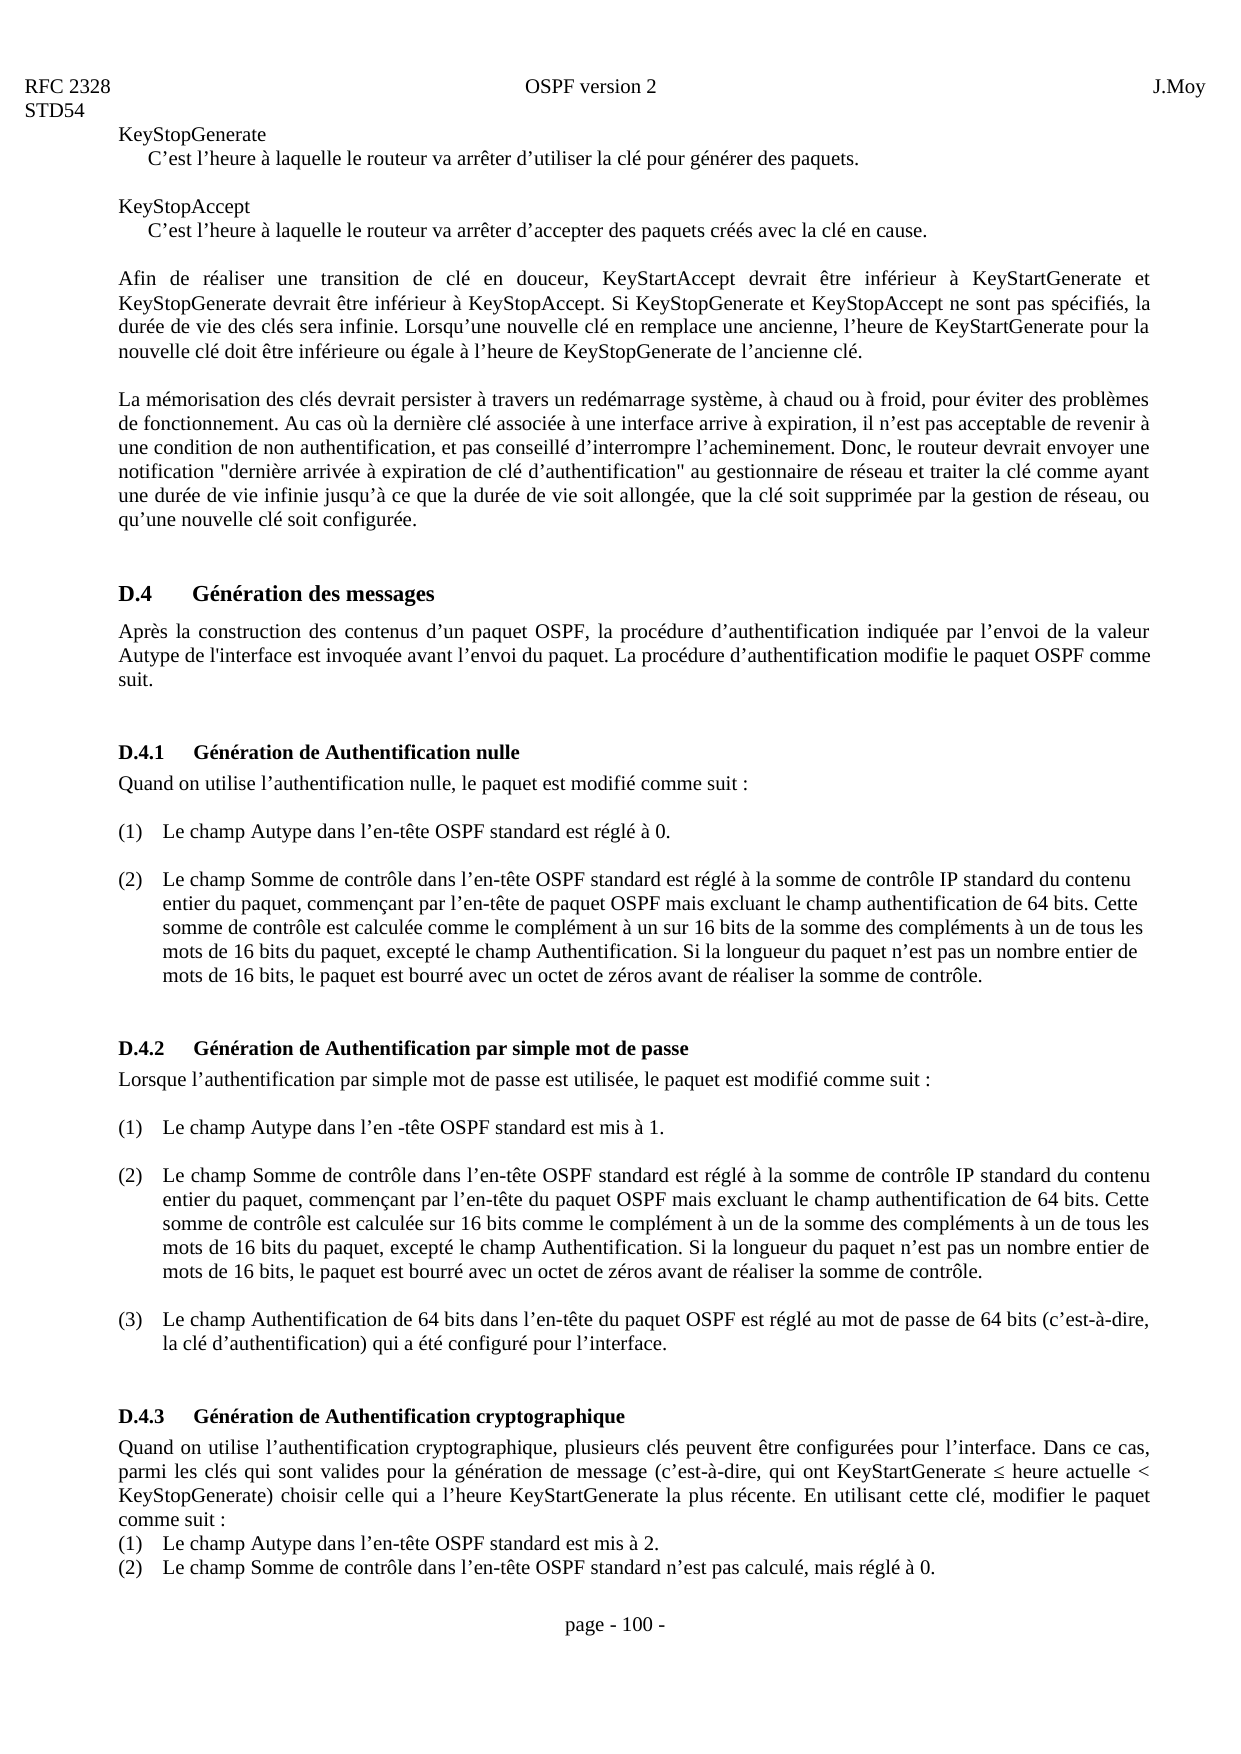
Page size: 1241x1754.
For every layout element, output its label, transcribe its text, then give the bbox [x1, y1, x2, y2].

text Quand on utilise l’authentification nulle, le paquet est modifié comme suit : [118, 771, 1152, 794]
text Après la construction des contenus d’un paquet OSPF, la procédure d’authentification indiquée par l’envoi de la valeur Autype de l'interface est invoquée avant l’envoi du paquet. La procédure d’authentification modifie le paquet OSPF comme suit. [118, 619, 1152, 691]
subtitle D.4.2 Génération de Authentification par simple mot de passe [118, 1036, 1152, 1060]
text D.4 Génération des messages [118, 580, 1152, 606]
subtitle D.4.1 Génération de Authentification nulle [118, 740, 1152, 764]
text (2) Le champ Somme de contrôle dans l’en-tête OSPF standard est réglé à la somme de contrôle IP standard du contenu entier du paquet, commençant par l’en-tête de paquet OSPF mais excluant le champ authentification de 64 bits. Cette somme de contrôle est calculée comme le complément à un sur 16 bits de la somme des compléments à un de tous les mots de 16 bits du paquet, excepté le champ Authentification. Si la longueur du paquet n’est pas un nombre entier de mots de 16 bits, le paquet est bourré avec un octet de zéros avant de réaliser la somme de contrôle. [118, 867, 1152, 987]
text C’est l’heure à laquelle le routeur va arrêter d’accepter des paquets créés avec la clé en cause. [148, 218, 1152, 242]
text KeyStopGenerate [118, 122, 1152, 146]
subtitle D.4.3 Génération de Authentification cryptographique [118, 1404, 1152, 1428]
text C’est l’heure à laquelle le routeur va arrêter d’utiliser la clé pour générer des paquets. [148, 146, 1152, 170]
text Quand on utilise l’authentification cryptographique, plusieurs clés peuvent être configurées pour l’interface. Dans ce cas, parmi les clés qui sont valides pour la génération de message (c’est-à-dire, qui ont KeyStartGenerate ≤ heure actuelle < KeyStopGenerate) choisir celle qui a l’heure KeyStartGenerate la plus récente. En utilisant cette clé, modifier le paquet comme suit : [118, 1434, 1152, 1531]
text Lorsque l’authentification par simple mot de passe est utilisée, le paquet est modifié comme suit : [118, 1066, 1152, 1091]
text (2) Le champ Somme de contrôle dans l’en-tête OSPF standard est réglé à la somme de contrôle IP standard du contenu entier du paquet, commençant par l’en-tête du paquet OSPF mais excluant le champ authentification de 64 bits. Cette somme de contrôle est calculée sur 16 bits comme le complément à un de la somme des compléments à un de tous les mots de 16 bits du paquet, excepté le champ Authentification. Si la longueur du paquet n’est pas un nombre entier de mots de 16 bits, le paquet est bourré avec un octet de zéros avant de réaliser la somme de contrôle. [118, 1163, 1152, 1283]
text (1) Le champ Autype dans l’en-tête OSPF standard est réglé à 0. [118, 819, 1152, 843]
text Afin de réaliser une transition de clé en douceur, KeyStartAccept devrait être inférieur à KeyStartGenerate et KeyStopGenerate devrait être inférieur à KeyStopAccept. Si KeyStopGenerate et KeyStopAccept ne sont pas spécifiés, la durée de vie des clés sera infinie. Lorsqu’une nouvelle clé en remplace une ancienne, l’heure de KeyStartGenerate pour la nouvelle clé doit être inférieure ou égale à l’heure de KeyStopGenerate de l’ancienne clé. [118, 266, 1152, 363]
text (1) Le champ Autype dans l’en -tête OSPF standard est mis à 1. [118, 1114, 1152, 1139]
text KeyStopAccept [118, 194, 1152, 218]
text (1) Le champ Autype dans l’en-tête OSPF standard est mis à 2. [118, 1531, 1152, 1555]
text (2) Le champ Somme de contrôle dans l’en-tête OSPF standard n’est pas calculé, mais réglé à 0. [118, 1555, 1152, 1579]
text (3) Le champ Authentification de 64 bits dans l’en-tête du paquet OSPF est réglé au mot de passe de 64 bits (c’est-à-dire, la clé d’authentification) qui a été configuré pour l’interface. [118, 1307, 1152, 1355]
text La mémorisation des clés devrait persister à travers un redémarrage système, à chaud ou à froid, pour éviter des problèmes de fonctionnement. Au cas où la dernière clé associée à une interface arrive à expiration, il n’est pas acceptable de revenir à une condition de non authentification, et pas conseillé d’interrompre l’acheminement. Donc, le routeur devrait envoyer une notification "dernière arrivée à expiration de clé d’authentification" au gestionnaire de réseau et traiter la clé comme ayant une durée de vie infinie jusqu’à ce que la durée de vie soit allongée, que la clé soit supprimée par la gestion de réseau, ou qu’une nouvelle clé soit configurée. [118, 387, 1152, 531]
